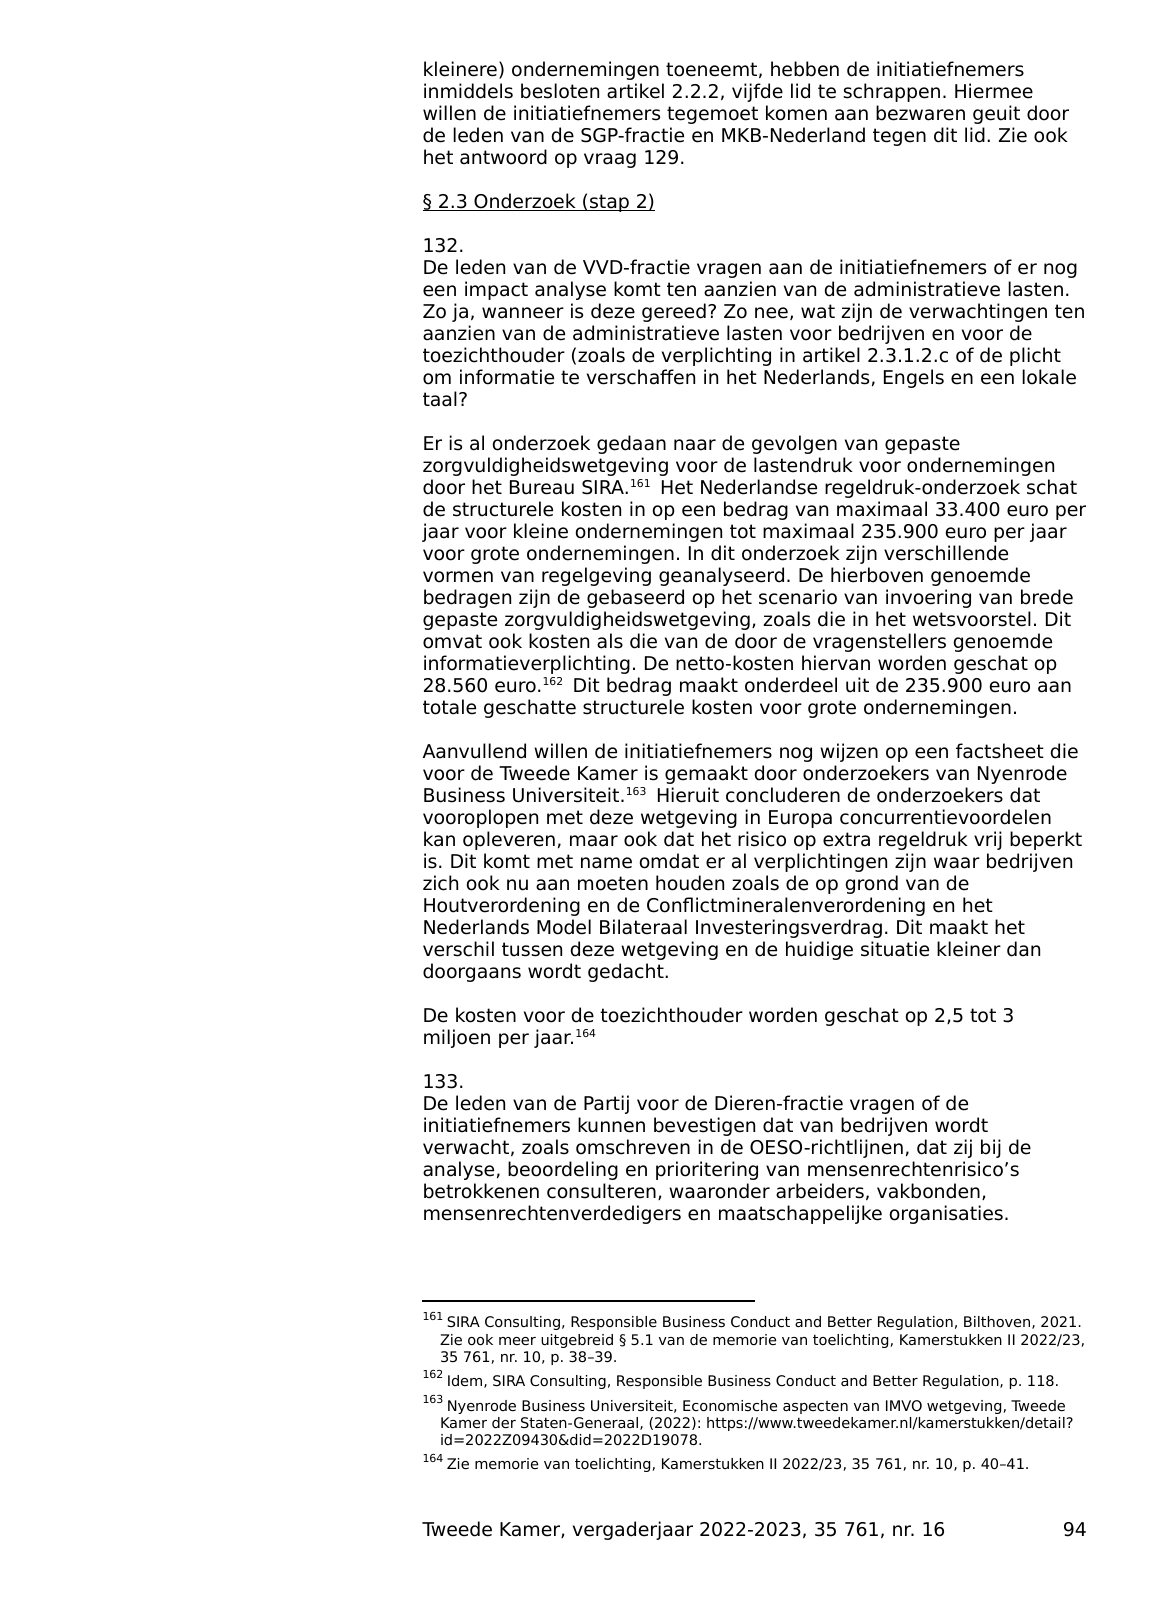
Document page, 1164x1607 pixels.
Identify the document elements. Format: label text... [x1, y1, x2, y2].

text Zie memorie van toelichting, Kamerstukken II 2022/23, 35 761, nr. 10, p. 40–41. [422, 1452, 1087, 1474]
text Nyenrode Business Universiteit, Economische aspecten van IMVO wetgeving, Tweede Kamer der Staten-Generaal, (2022): https://www.tweedekamer.nl/kamerstukken/detail?id=2022Z09430&did=2022D19078. [422, 1393, 1087, 1449]
text 132. [422, 235, 1087, 257]
text SIRA Consulting, Responsible Business Conduct and Better Regulation, Bilthoven, 2021. Zie ook meer uitgebreid § 5.1 van de memorie van toelichting, Kamerstukken II 2022/23, 35 761, nr. 10, p. 38–39. [422, 1310, 1087, 1366]
text De leden van de Partij voor de Dieren-fractie vragen of de initiatiefnemers kunnen bevestigen dat van bedrijven wordt verwacht, zoals omschreven in de OESO-richtlijnen, dat zij bij de analyse, beoordeling en prioritering van mensenrechtenrisico’s betrokkenen consulteren, waaronder arbeiders, vakbonden, mensenrechtenverdedigers en maatschappelijke organisaties. [422, 1093, 1087, 1225]
text De leden van de VVD-fractie vragen aan de initiatiefnemers of er nog een impact analyse komt ten aanzien van de administratieve lasten. Zo ja, wanneer is deze gereed? Zo nee, wat zijn de verwachtingen ten aanzien van de administratieve lasten voor bedrijven en voor de toezichthouder (zoals de verplichting in artikel 2.3.1.2.c of de plicht om informatie te verschaffen in het Nederlands, Engels en een lokale taal? [422, 257, 1087, 411]
text Idem, SIRA Consulting, Responsible Business Conduct and Better Regulation, p. 118. [422, 1368, 1087, 1391]
text Er is al onderzoek gedaan naar de gevolgen van gepaste zorgvuldigheidswetgeving voor de lastendruk voor ondernemingen door het Bureau SIRA. Het Nederlandse regeldruk-onderzoek schat de structurele kosten in op een bedrag van maximaal 33.400 euro per jaar voor kleine ondernemingen tot maximaal 235.900 euro per jaar voor grote ondernemingen. In dit onderzoek zijn verschillende vormen van regelgeving geanalyseerd. De hierboven genoemde bedragen zijn de gebaseerd op het scenario van invoering van brede gepaste zorgvuldigheidswetgeving, zoals die in het wetsvoorstel. Dit omvat ook kosten als die van de door de vragenstellers genoemde informatieverplichting. De netto-kosten hiervan worden geschat op 28.560 euro. Dit bedrag maakt onderdeel uit de 235.900 euro aan totale geschatte structurele kosten voor grote ondernemingen. [422, 433, 1087, 719]
text De kosten voor de toezichthouder worden geschat op 2,5 tot 3 miljoen per jaar. [422, 1005, 1087, 1049]
text kleinere) ondernemingen toeneemt, hebben de initiatiefnemers inmiddels besloten artikel 2.2.2, vijfde lid te schrappen. Hiermee willen de initiatiefnemers tegemoet komen aan bezwaren geuit door de leden van de SGP-fractie en MKB-Nederland tegen dit lid. Zie ook het antwoord op vraag 129. [422, 59, 1087, 169]
subtitle § 2.3 Onderzoek (stap 2) [422, 191, 1087, 213]
text 133. [422, 1071, 1087, 1093]
text Aanvullend willen de initiatiefnemers nog wijzen op een factsheet die voor de Tweede Kamer is gemaakt door onderzoekers van Nyenrode Business Universiteit. Hieruit concluderen de onderzoekers dat vooroplopen met deze wetgeving in Europa concurrentievoordelen kan opleveren, maar ook dat het risico op extra regeldruk vrij beperkt is. Dit komt met name omdat er al verplichtingen zijn waar bedrijven zich ook nu aan moeten houden zoals de op grond van de Houtverordening en de Conflictmineralenverordening en het Nederlands Model Bilateraal Investeringsverdrag. Dit maakt het verschil tussen deze wetgeving en de huidige situatie kleiner dan doorgaans wordt gedacht. [422, 741, 1087, 983]
